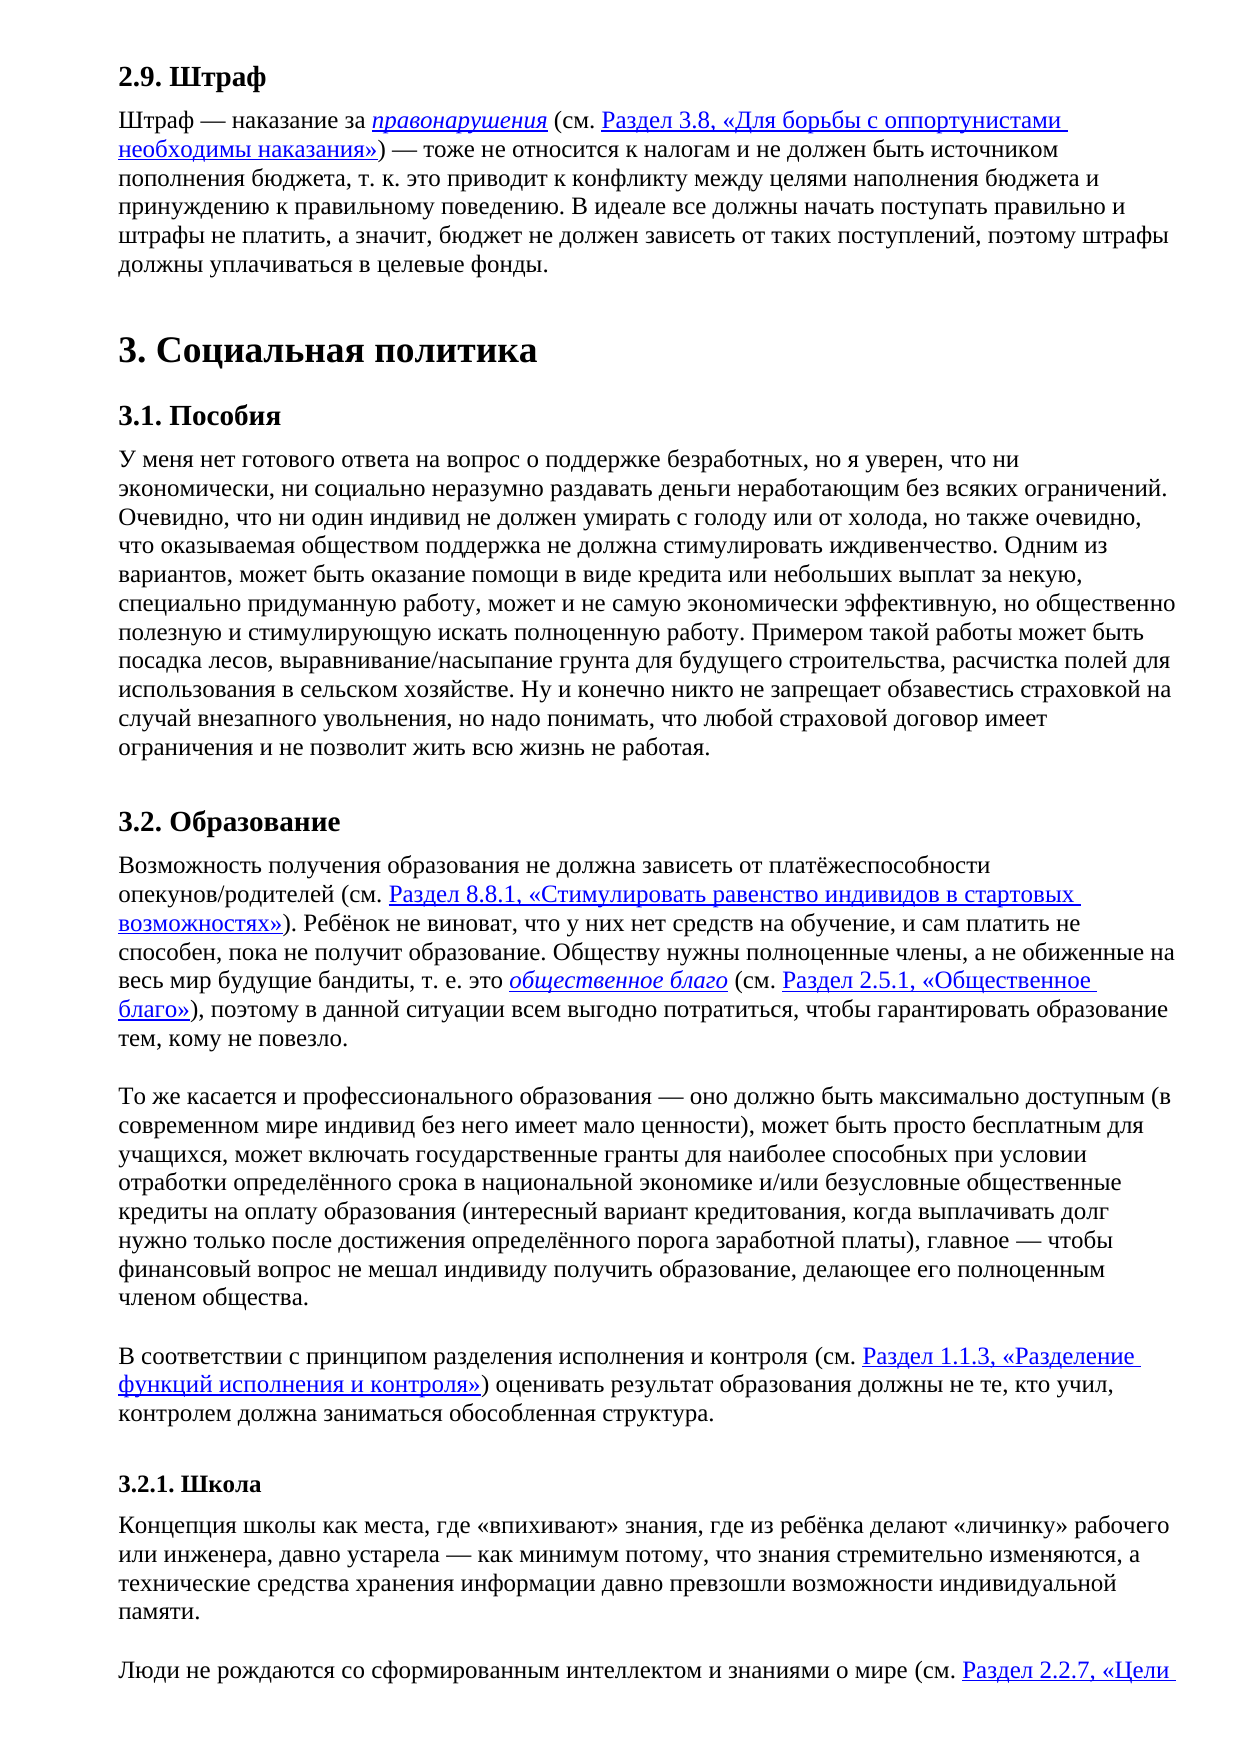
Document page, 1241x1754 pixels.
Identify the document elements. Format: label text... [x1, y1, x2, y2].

text Концепция школы как места, где «впихивают» знания, где из ребёнка делают «личинку» рабочего или инженера, давно устарела — как минимум потому, что знания стремительно изменяются, а технические средства хранения информации давно превзошли возможности индивидуальной памяти. [118, 1510, 1181, 1625]
text Штраф — наказание за правонарушения (см. Раздел 3.8, «Для борьбы с оппортунистами необходимы наказания») — тоже не относится к налогам и не должен быть источником пополнения бюджета, т. к. это приводит к конфликту между целями наполнения бюджета и принуждению к правильному поведению. В идеале все должны начать поступать правильно и штрафы не платить, а значит, бюджет не должен зависеть от таких поступлений, поэтому штрафы должны уплачиваться в целевые фонды. [118, 105, 1181, 278]
subtitle 3.2. Образование [118, 804, 1181, 838]
subtitle 3.1. Пособия [118, 398, 1181, 432]
subtitle 3.2.1. Школа [118, 1469, 1181, 1498]
subtitle 2.9. Штраф [118, 59, 1181, 93]
text Люди не рождаются со сформированным интеллектом и знаниями о мире (см. Раздел 2.2.7, «Цели [118, 1655, 1181, 1683]
text Возможность получения образования не должна зависеть от платёжеспособности опекунов/родителей (см. Раздел 8.8.1, «Стимулировать равенство индивидов в стартовых возможностях»). Ребёнок не виноват, что у них нет средств на обучение, и сам платить не способен, пока не получит образование. Обществу нужны полноценные члены, а не обиженные на весь мир будущие бандиты, т. е. это общественное благо (см. Раздел 2.5.1, «Общественное благо»), поэтому в данной ситуации всем выгодно потратиться, чтобы гарантировать образование тем, кому не повезло. [118, 851, 1181, 1052]
text В соответствии с принципом разделения исполнения и контроля (см. Раздел 1.1.3, «Разделение функций исполнения и контроля») оценивать результат образования должны не те, кто учил, контролем должна заниматься обособленная структура. [118, 1341, 1181, 1427]
text То же касается и профессионального образования — оно должно быть максимально доступным (в современном мире индивид без него имеет мало ценности), может быть просто бесплатным для учащихся, может включать государственные гранты для наиболее способных при условии отработки определённого срока в национальной экономике и/или безусловные общественные кредиты на оплату образования (интересный вариант кредитования, когда выплачивать долг нужно только после достижения определённого порога заработной платы), главное — чтобы финансовый вопрос не мешал индивиду получить образование, делающее его полноценным членом общества. [118, 1081, 1181, 1311]
subtitle 3. Социальная политика [118, 328, 1181, 371]
text У меня нет готового ответа на вопрос о поддержке безработных, но я уверен, что ни экономически, ни социально неразумно раздавать деньги неработающим без всяких ограничений. Очевидно, что ни один индивид не должен умирать с голоду или от холода, но также очевидно, что оказываемая обществом поддержка не должна стимулировать иждивенчество. Одним из вариантов, может быть оказание помощи в виде кредита или небольших выплат за некую, специально придуманную работу, может и не самую экономически эффективную, но общественно полезную и стимулирующую искать полноценную работу. Примером такой работы может быть посадка лесов, выравнивание/насыпание грунта для будущего строительства, расчистка полей для использования в сельском хозяйстве. Ну и конечно никто не запрещает обзавестись страховкой на случай внезапного увольнения, но надо понимать, что любой страховой договор имеет ограничения и не позволит жить всю жизнь не работая. [118, 444, 1181, 760]
